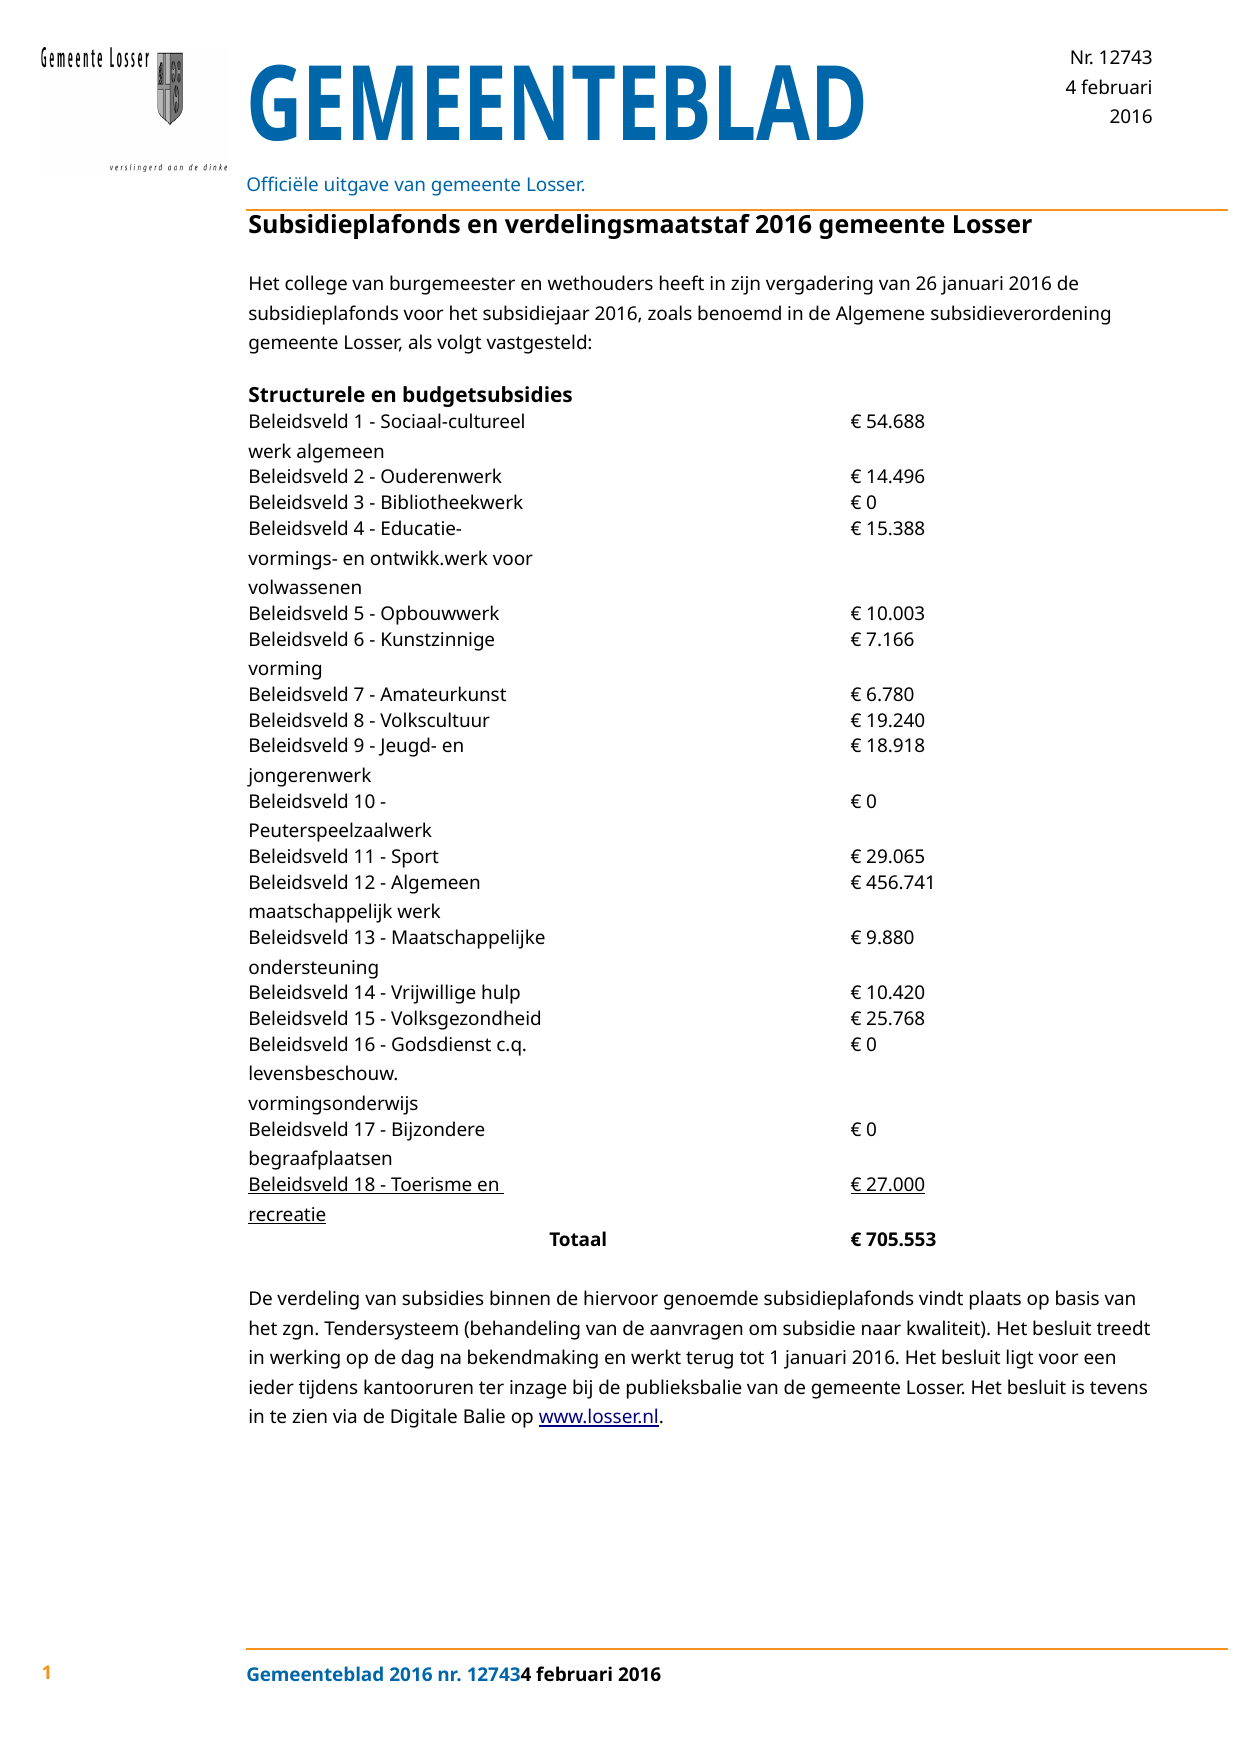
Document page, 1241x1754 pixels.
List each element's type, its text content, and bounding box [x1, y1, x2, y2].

table_cell [549, 788, 850, 843]
table_header € 54.688 [850, 409, 1152, 464]
table_cell Beleidsveld 17 - Bijzondere begraafplaatsen [248, 1116, 549, 1171]
table_cell [549, 843, 850, 869]
table_cell Beleidsveld 4 - Educatie- vormings- en ontwikk.werk voor volwassenen [248, 515, 549, 600]
text Subsidieplafonds en verdelingsmaatstaf 2016 gemeente Losser [248, 211, 1152, 241]
table_cell Beleidsveld 5 - Opbouwwerk [248, 600, 549, 626]
table_cell [549, 924, 850, 979]
table_cell [549, 733, 850, 788]
text Het college van burgemeester en wethouders heeft in zijn vergadering van 26 januari 2016 de subsidieplafonds voor het subsidiejaar 2016, zoals benoemd in de Algemene subsidieverordening gemeente Losser, als volgt vastgesteld: [248, 270, 1152, 355]
table_cell € 15.388 [850, 515, 1152, 600]
table_cell € 705.553 [850, 1227, 1152, 1252]
table_cell Beleidsveld 15 - Volksgezondheid [248, 1005, 549, 1031]
table_cell € 6.780 [850, 681, 1152, 707]
table_cell [549, 869, 850, 924]
table_cell Beleidsveld 13 - Maatschappelijke ondersteuning [248, 924, 549, 979]
table_cell € 456.741 [850, 869, 1152, 924]
text De verdeling van subsidies binnen de hiervoor genoemde subsidieplafonds vindt plaats op basis van het zgn. Tendersysteem (behandeling van de aanvragen om subsidie naar kwaliteit). Het besluit treedt in werking op de dag na bekendmaking en werkt terug tot 1 januari 2016. Het besluit ligt voor een ieder tijdens kantooruren ter inzage bij de publieksbalie van de gemeente Losser. Het besluit is tevens in te zien via de Digitale Balie op www.losser.nl. [248, 1285, 1152, 1429]
table_cell € 29.065 [850, 843, 1152, 869]
table_cell Beleidsveld 16 - Godsdienst c.q. levensbeschouw. vormingsonderwijs [248, 1031, 549, 1116]
table_cell Beleidsveld 18 - Toerisme en recreatie [248, 1171, 549, 1227]
table_cell € 10.420 [850, 980, 1152, 1005]
table_cell [549, 1005, 850, 1031]
table_header [549, 409, 850, 464]
table_cell € 27.000 [850, 1171, 1152, 1227]
table_cell [549, 980, 850, 1005]
table_cell [549, 1171, 850, 1227]
table_cell Beleidsveld 9 - Jeugd- en jongerenwerk [248, 733, 549, 788]
table_cell € 14.496 [850, 464, 1152, 489]
table_cell € 19.240 [850, 707, 1152, 733]
table_cell € 18.918 [850, 733, 1152, 788]
table_cell [549, 515, 850, 600]
table_cell Beleidsveld 14 - Vrijwillige hulp [248, 980, 549, 1005]
table_cell € 0 [850, 490, 1152, 515]
table_cell [248, 1227, 549, 1252]
table_cell Beleidsveld 3 - Bibliotheekwerk [248, 490, 549, 515]
table_cell [549, 681, 850, 707]
table_cell € 25.768 [850, 1005, 1152, 1031]
picture [41, 47, 231, 172]
table_cell € 10.003 [850, 600, 1152, 626]
table_cell € 0 [850, 1031, 1152, 1116]
table_cell Beleidsveld 10 - Peuterspeelzaalwerk [248, 788, 549, 843]
table_cell Beleidsveld 12 - Algemeen maatschappelijk werk [248, 869, 549, 924]
table_cell € 7.166 [850, 626, 1152, 681]
text Structurele en budgetsubsidies [248, 380, 1152, 408]
table_cell [549, 1031, 850, 1116]
table_cell € 0 [850, 788, 1152, 843]
table_cell [549, 464, 850, 489]
table_cell [549, 490, 850, 515]
table_cell € 9.880 [850, 924, 1152, 979]
table_cell Totaal [549, 1227, 850, 1252]
table_cell [549, 1116, 850, 1171]
table_cell [549, 600, 850, 626]
table_cell Beleidsveld 11 - Sport [248, 843, 549, 869]
table_cell Beleidsveld 6 - Kunstzinnige vorming [248, 626, 549, 681]
table_cell Beleidsveld 2 - Ouderenwerk [248, 464, 549, 489]
table_cell Beleidsveld 7 - Amateurkunst [248, 681, 549, 707]
table_header Beleidsveld 1 - Sociaal-cultureel werk algemeen [248, 409, 549, 464]
table_cell [549, 626, 850, 681]
table_cell Beleidsveld 8 - Volkscultuur [248, 707, 549, 733]
table_cell € 0 [850, 1116, 1152, 1171]
table_cell [549, 707, 850, 733]
